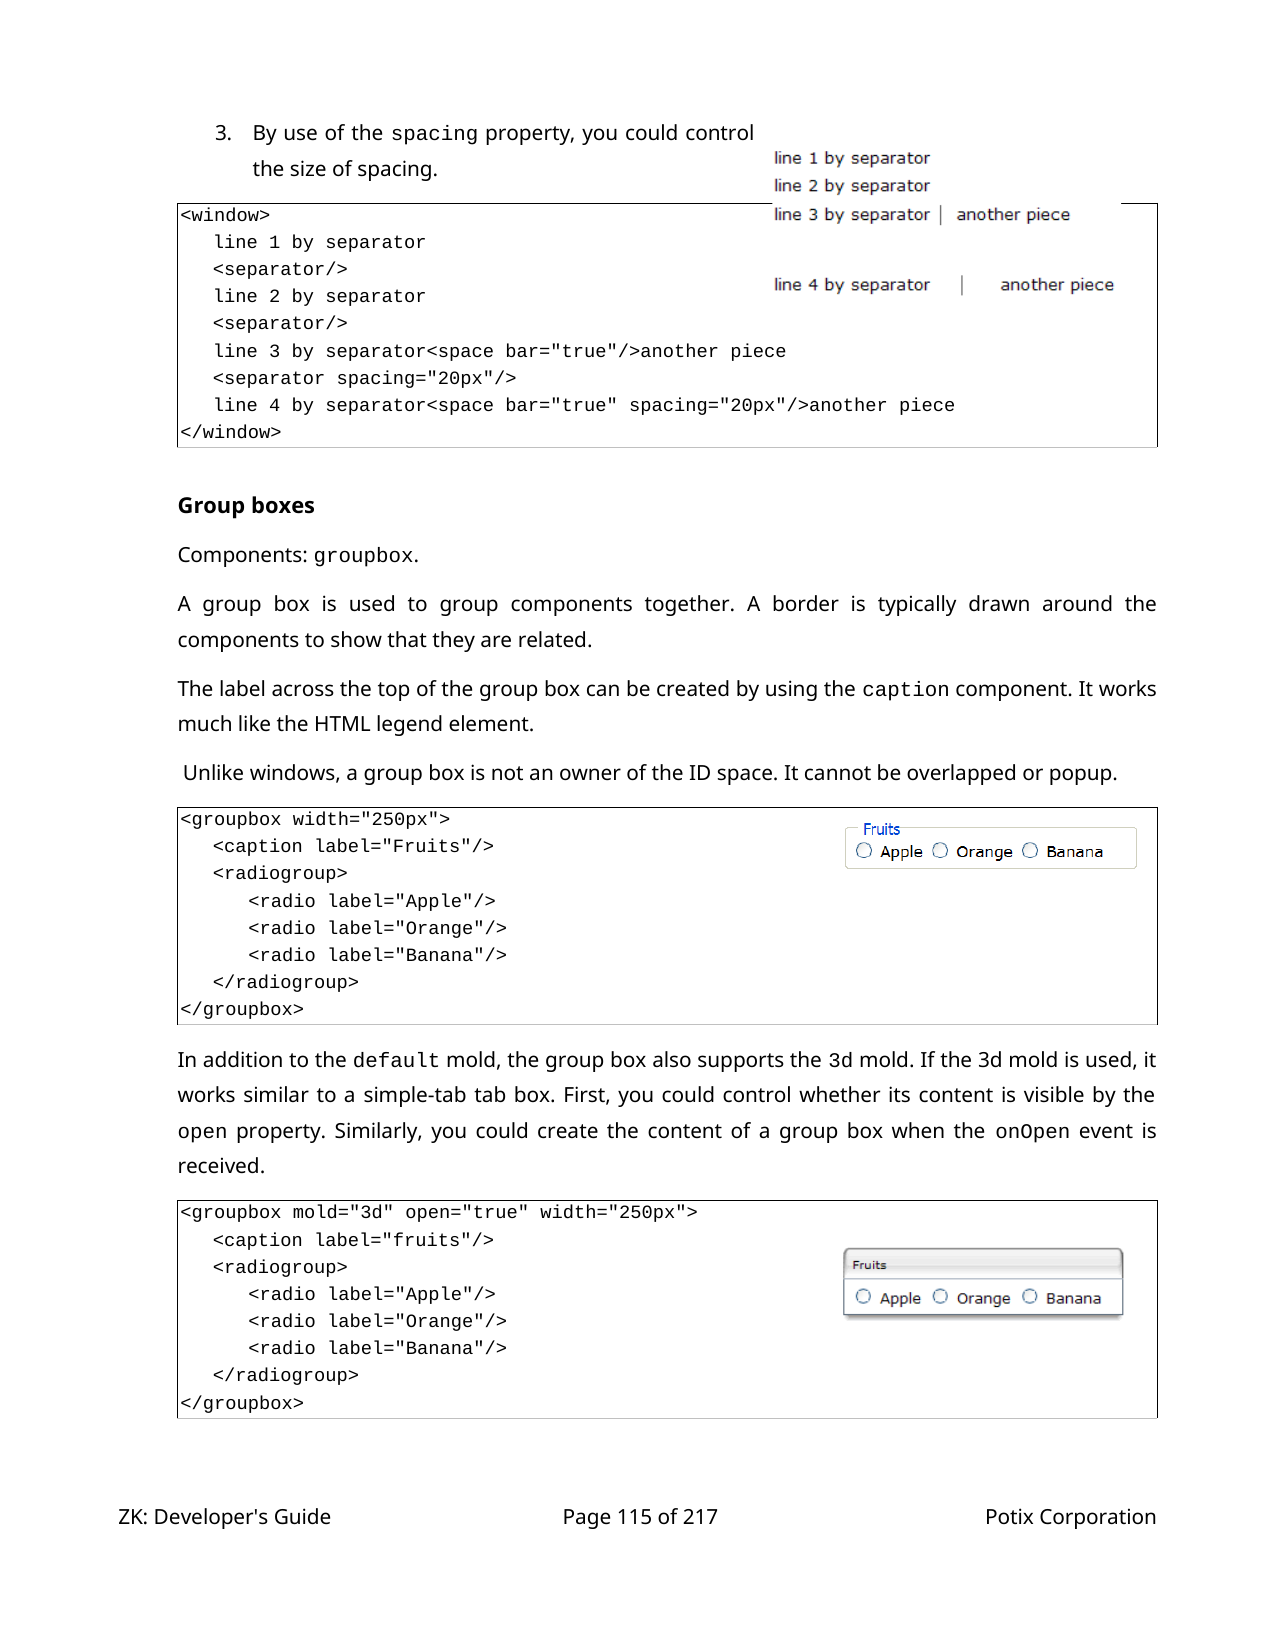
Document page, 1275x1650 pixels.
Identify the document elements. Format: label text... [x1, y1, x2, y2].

text Components: groupbox. [177, 540, 1157, 569]
list By use of the spacing property, you could control the size of spacing. [215, 118, 1157, 182]
picture [843, 821, 1140, 871]
text <caption label="fruits"/> [178, 1227, 1157, 1252]
text line 4 by separator<space bar="true" spacing="20px"/>another piece [178, 393, 1157, 417]
text </window> [178, 420, 1157, 447]
text <separator/> [178, 311, 1157, 336]
text <separator spacing="20px"/> [178, 366, 1157, 390]
text <radio label="Banana"/> [178, 1336, 1157, 1360]
text <radio label="Apple"/> [178, 888, 1157, 913]
text <radio label="Apple"/> [178, 1282, 841, 1306]
text <groupbox mold="3d" open="true" width="250px"> [178, 1201, 1157, 1224]
text In addition to the default mold, the group box also supports the 3d mold. If the 3d mold is used, it works similar to a simple-tab tab box. First, you could control whether its content is visible by the open property. Similarly, you could create the content of a group box when the onOpen event is received. [177, 1045, 1157, 1179]
text </radiogroup> [178, 1363, 1157, 1388]
text Unlike windows, a group box is not an owner of the ID space. It cannot be overlapped or popup. [177, 758, 1157, 786]
text <radiogroup> [178, 861, 1157, 886]
text [1122, 257, 1157, 281]
text <radiogroup> [178, 1254, 841, 1279]
text A group box is used to group components together. A border is typically drawn around the components to show that they are related. [177, 589, 1157, 653]
text <separator/> [178, 257, 772, 281]
text line 2 by separator [178, 284, 1157, 308]
text line 3 by separator<space bar="true"/>another piece [178, 338, 1157, 363]
text <radio label="Banana"/> [178, 943, 1157, 967]
subtitle Group boxes [177, 490, 1157, 520]
text <radio label="Orange"/> [178, 1309, 1157, 1333]
text line 1 by separator [178, 230, 772, 254]
text <window> [178, 204, 772, 227]
text [1122, 230, 1157, 254]
text </groupbox> [178, 997, 1157, 1024]
text </radiogroup> [178, 970, 1157, 994]
text </groupbox> [178, 1391, 1157, 1418]
picture [772, 145, 1122, 298]
text <groupbox width="250px"> [178, 808, 1157, 831]
text [1128, 1254, 1157, 1279]
text The label across the top of the group box can be created by using the caption component. It works much like the HTML legend element. [177, 674, 1157, 737]
text [1122, 204, 1157, 227]
text [1128, 1282, 1157, 1306]
text <caption label="Fruits"/> [178, 834, 843, 858]
text <radio label="Orange"/> [178, 916, 1157, 940]
picture [841, 1246, 1128, 1321]
